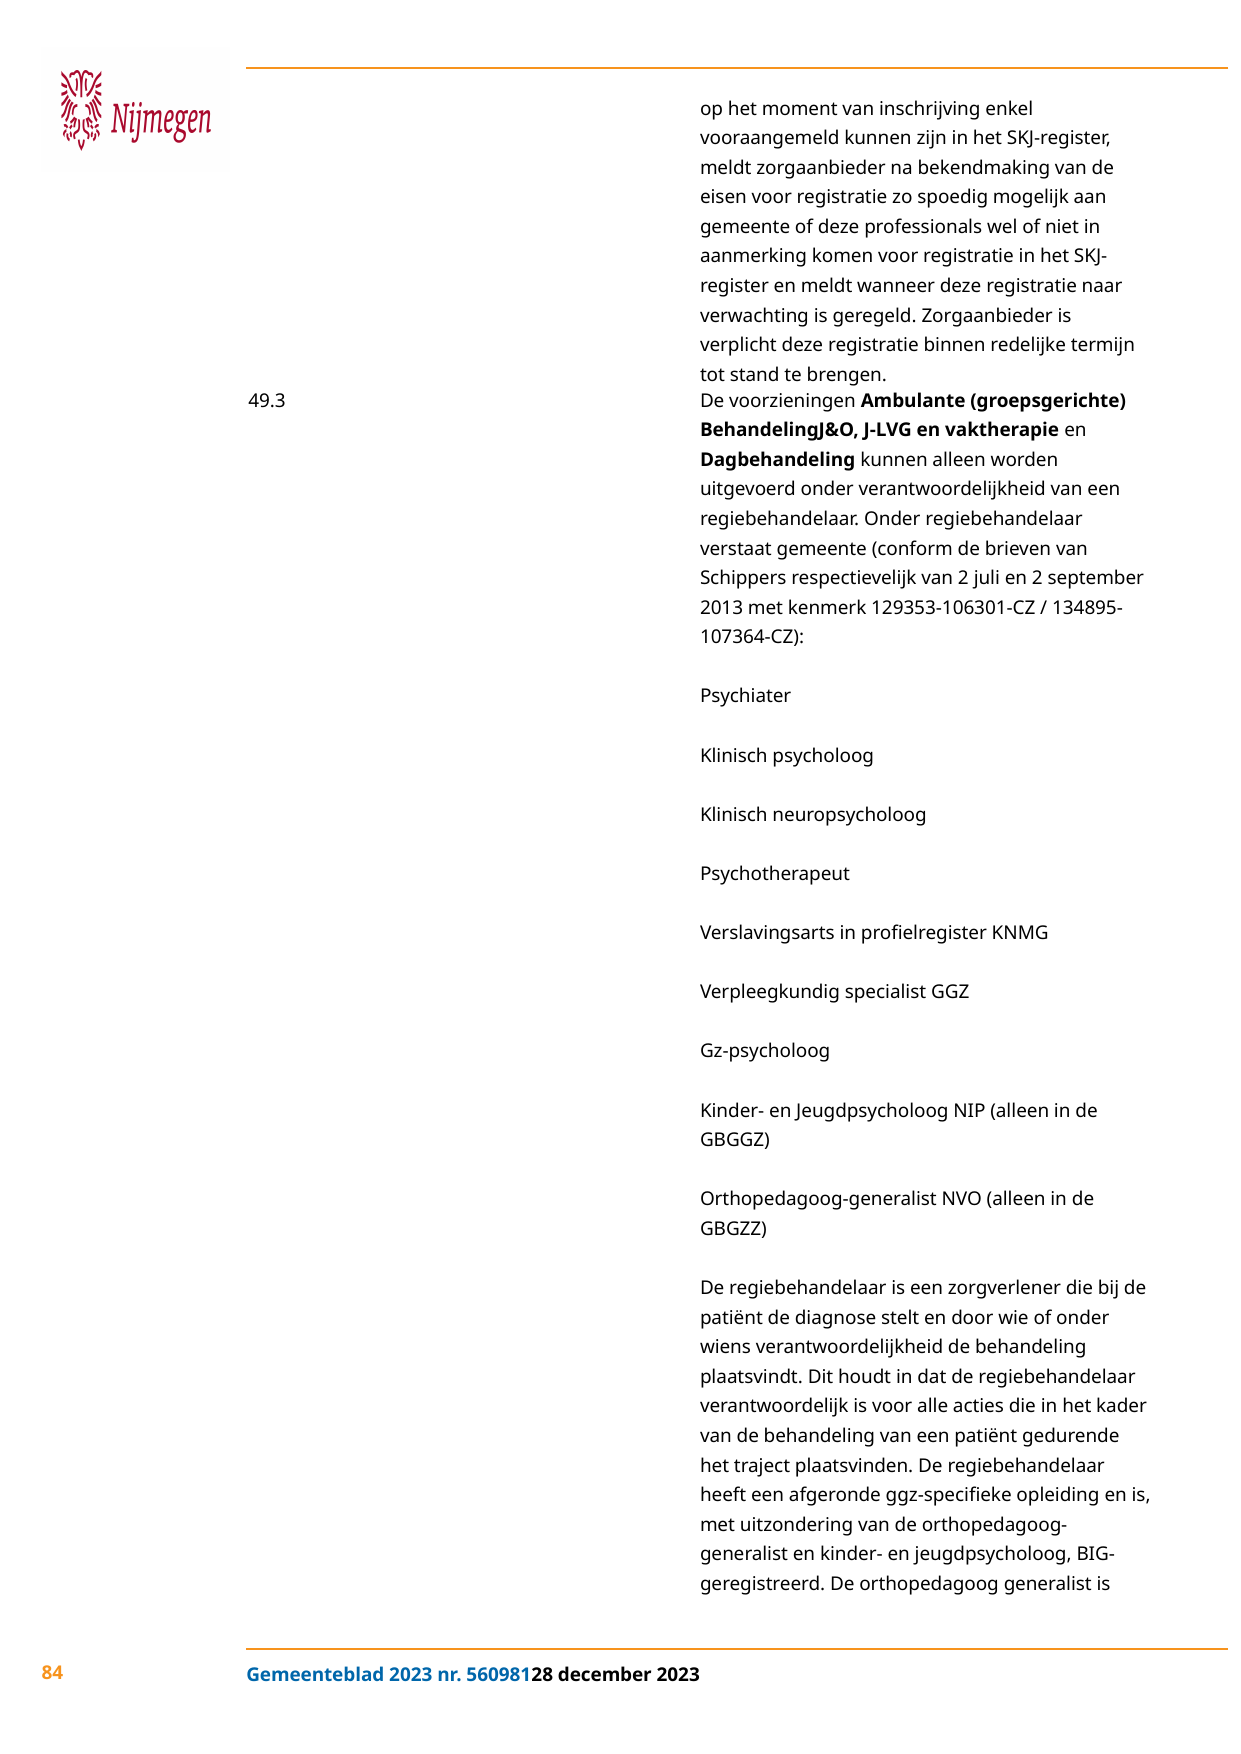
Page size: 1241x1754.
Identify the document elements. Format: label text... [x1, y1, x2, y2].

table_cell op het moment van inschrijving enkel vooraangemeld kunnen zijn in het SKJ-register, meldt zorgaanbieder na bekendmaking van de eisen voor registratie zo spoedig mogelijk aan gemeente of deze professionals wel of niet in aanmerking komen voor registratie in het SKJ-register en meldt wanneer deze registratie naar verwachting is geregeld. Zorgaanbieder is verplicht deze registratie binnen redelijke termijn tot stand te brengen. [700, 95, 1152, 387]
picture [41, 47, 231, 172]
table_cell 49.3 [248, 387, 700, 1596]
table_cell [248, 95, 700, 387]
table_cell De voorzieningen Ambulante (groepsgerichte) BehandelingJ&O, J-LVG en vaktherapie en Dagbehandeling kunnen alleen worden uitgevoerd onder verantwoordelijkheid van een regiebehandelaar. Onder regiebehandelaar verstaat gemeente (conform de brieven van Schippers respectievelijk van 2 juli en 2 september 2013 met kenmerk 129353-106301-CZ / 134895-107364-CZ): Psychiater Klinisch psycholoog Klinisch neuropsycholoog Psychotherapeut Verslavingsarts in profielregister KNMG Verpleegkundig specialist GGZ Gz-psycholoog Kinder- en Jeugdpsycholoog NIP (alleen in de GBGGZ) Orthopedagoog-generalist NVO (alleen in de GBGZZ) De regiebehandelaar is een zorgverlener die bij de patiënt de diagnose stelt en door wie of onder wiens verantwoordelijkheid de behandeling plaatsvindt. Dit houdt in dat de regiebehandelaar verantwoordelijk is voor alle acties die in het kader van de behandeling van een patiënt gedurende het traject plaatsvinden. De regiebehandelaar heeft een afgeronde ggz-specifieke opleiding en is, met uitzondering van de orthopedagoog-generalist en kinder- en jeugdpsycholoog, BIG-geregistreerd. De orthopedagoog generalist is [700, 387, 1152, 1596]
